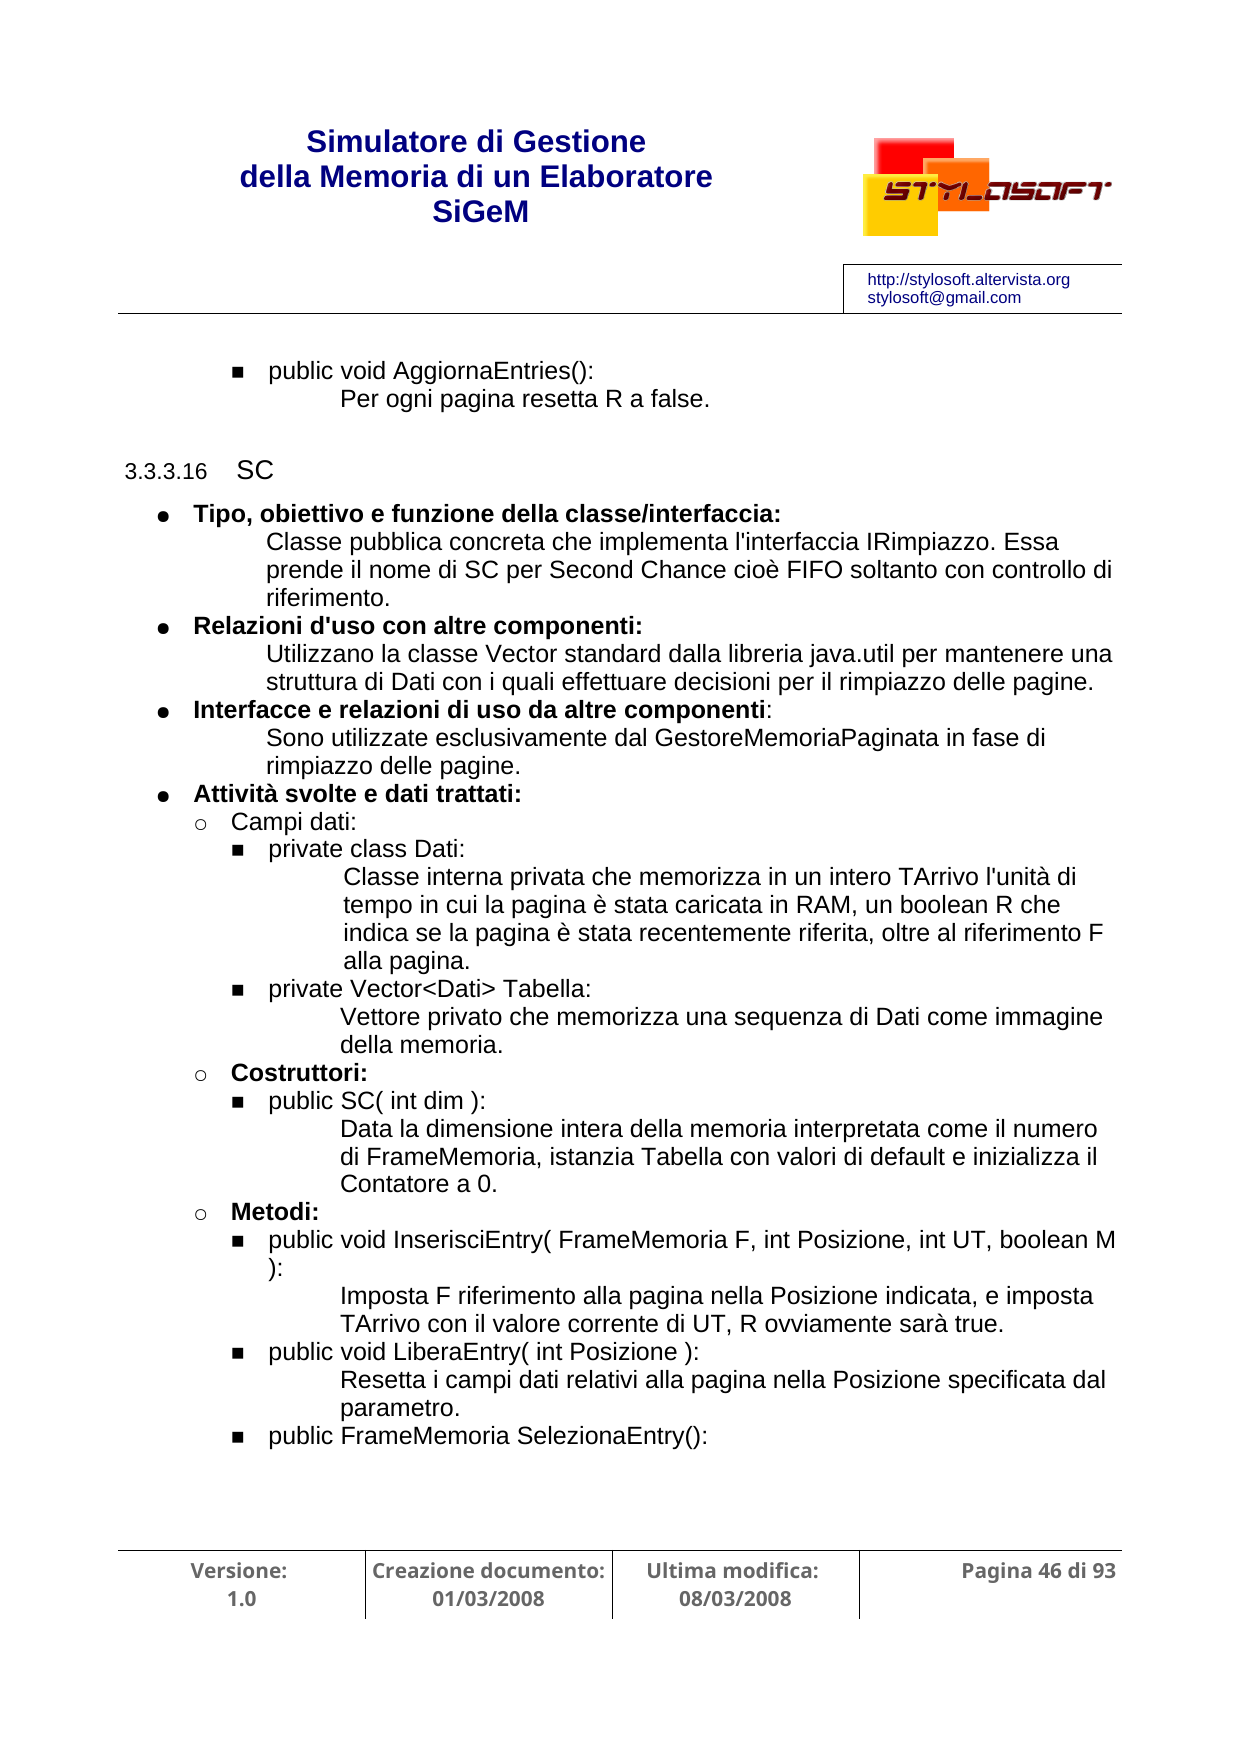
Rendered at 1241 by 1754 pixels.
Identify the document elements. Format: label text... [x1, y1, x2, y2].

list Interfacce e relazioni di uso da altre componenti: Sono utilizzate esclusivamente dal GestoreMemoriaPaginata in fase di rimpiazzo delle pagine. [156, 696, 1122, 779]
subtitle SC [118, 455, 1122, 485]
list Campi dati: [193, 807, 1122, 835]
list private class Dati: [231, 835, 1122, 863]
picture [848, 123, 1117, 247]
list Costruttori: [193, 1058, 1122, 1086]
list Tipo, obiettivo e funzione della classe/interfaccia: Classe pubblica concreta che implementa l'interfaccia IRimpiazzo. Essa prende il nome di SC per Second Chance cioè FIFO soltanto con controllo di riferimento. [156, 500, 1122, 612]
list public void AggiornaEntries(): Per ogni pagina resetta R a false. [231, 357, 1122, 412]
list public SC( int dim ): Data la dimensione intera della memoria interpretata come il numero di FrameMemoria, istanzia Tabella con valori di default e inizializza il Contatore a 0. [231, 1086, 1122, 1198]
list public void InserisciEntry( FrameMemoria F, int Posizione, int UT, boolean M ): Imposta F riferimento alla pagina nella Posizione indicata, e imposta TArrivo con il valore corrente di UT, R ovviamente sarà true. [231, 1226, 1122, 1338]
list Classe interna privata che memorizza in un intero TArrivo l'unità di tempo in cui la pagina è stata caricata in RAM, un boolean R che indica se la pagina è stata recentemente riferita, oltre al riferimento F alla pagina. [306, 863, 1122, 975]
list Metodi: [193, 1198, 1122, 1226]
list public void LiberaEntry( int Posizione ): Resetta i campi dati relativi alla pagina nella Posizione specificata dal parametro. [231, 1338, 1122, 1421]
list Attività svolte e dati trattati: [156, 779, 1122, 807]
list private Vector<Dati> Tabella: Vettore privato che memorizza una sequenza di Dati come immagine della memoria. [231, 975, 1122, 1058]
list public FrameMemoria SelezionaEntry(): [231, 1421, 1122, 1449]
list Relazioni d'uso con altre componenti: Utilizzano la classe Vector standard dalla libreria java.util per mantenere una struttura di Dati con i quali effettuare decisioni per il rimpiazzo delle pagine. [156, 612, 1122, 696]
